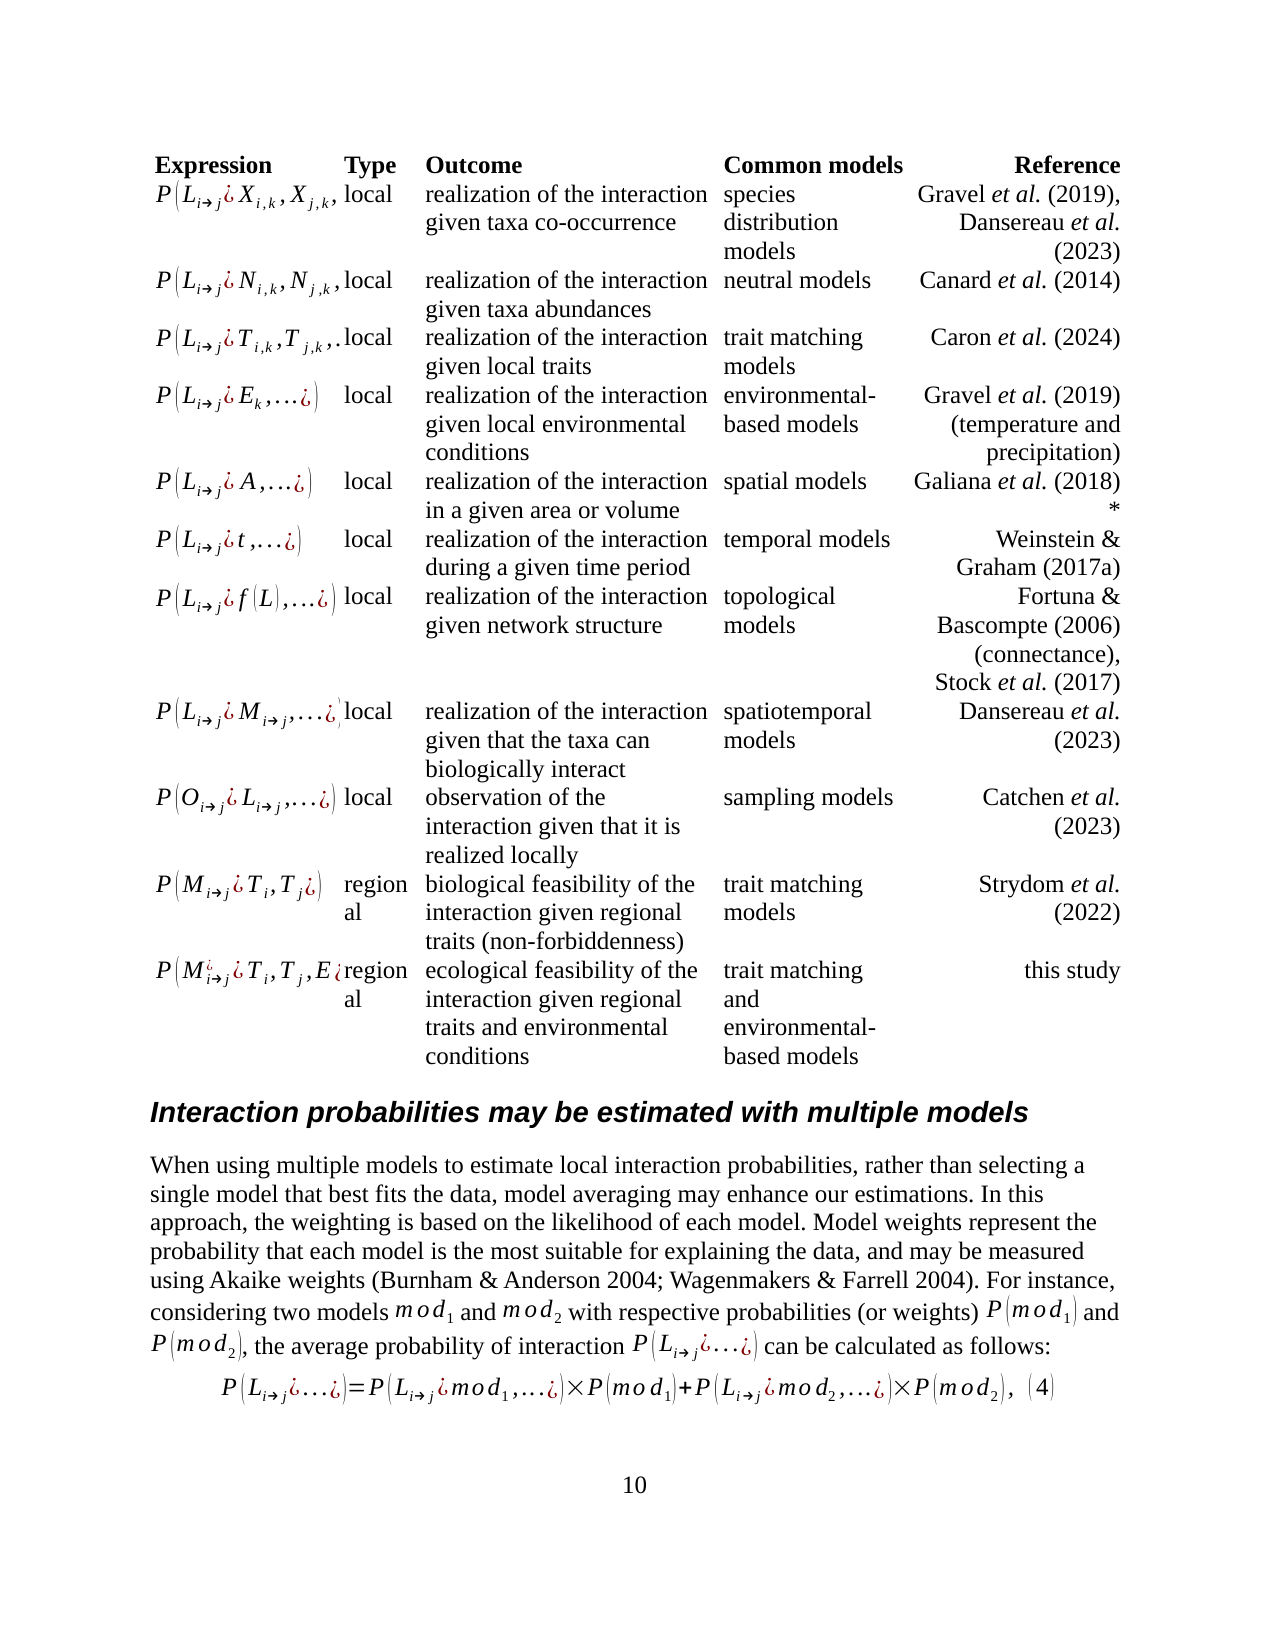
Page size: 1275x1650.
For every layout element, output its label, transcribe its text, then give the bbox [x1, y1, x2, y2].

table_cell local [340, 581, 421, 696]
table_cell realization of the interaction given taxa co-occurrence [421, 179, 719, 265]
table_cell trait matching and environmental-based models [719, 955, 908, 1070]
table_header Type [340, 150, 421, 179]
table_cell Strydom et al. (2022) [908, 869, 1125, 955]
table_cell Catchen et al. (2023) [908, 783, 1125, 869]
table_cell [150, 380, 339, 466]
table_cell [150, 524, 339, 581]
table_cell regional [340, 955, 421, 1070]
table_header Expression [150, 150, 339, 179]
table_cell realization of the interaction given that the taxa can biologically interact [421, 696, 719, 782]
table_cell local [340, 380, 421, 466]
table_cell realization of the interaction given network structure [421, 581, 719, 696]
table_cell spatiotemporal models [719, 696, 908, 782]
table_cell [150, 466, 339, 524]
table_cell Weinstein & Graham (2017a) [908, 524, 1125, 581]
table_cell local [340, 696, 421, 782]
table_cell environmental-based models [719, 380, 908, 466]
table_cell [150, 179, 339, 265]
table_cell [150, 581, 339, 696]
table_cell observation of the interaction given that it is realized locally [421, 783, 719, 869]
table_cell [150, 869, 339, 955]
table_cell local [340, 524, 421, 581]
table_cell realization of the interaction given local environmental conditions [421, 380, 719, 466]
table_header Reference [908, 150, 1125, 179]
table_cell spatial models [719, 466, 908, 524]
text When using multiple models to estimate local interaction probabilities, rather than selecting a single model that best fits the data, model averaging may enhance our estimations. In this approach, the weighting is based on the likelihood of each model. Model weights represent the probability that each model is the most suitable for explaining the data, and may be measured using Akaike weights (Burnham & Anderson 2004; Wagenmakers & Farrell 2004). For instance, considering two models and with respective probabilities (or weights) and , the average probability of interaction can be calculated as follows: [150, 1150, 1125, 1363]
table_cell temporal models [719, 524, 908, 581]
table_cell realization of the interaction during a given time period [421, 524, 719, 581]
table_cell sampling models [719, 783, 908, 869]
table_cell [150, 955, 339, 1070]
table_cell regional [340, 869, 421, 955]
table_cell species distribution models [719, 179, 908, 265]
table_cell Dansereau et al. (2023) [908, 696, 1125, 782]
table_header Outcome [421, 150, 719, 179]
table_cell realization of the interaction given taxa abundances [421, 265, 719, 322]
table_cell [150, 323, 339, 380]
table_cell local [340, 179, 421, 265]
table_cell local [340, 466, 421, 524]
table_cell Galiana et al. (2018) * [908, 466, 1125, 524]
table_cell trait matching models [719, 869, 908, 955]
table_cell local [340, 265, 421, 322]
table_cell Gravel et al. (2019) (temperature and precipitation) [908, 380, 1125, 466]
table_cell neutral models [719, 265, 908, 322]
table_cell local [340, 783, 421, 869]
table_cell this study [908, 955, 1125, 1070]
table_cell Gravel et al. (2019), Dansereau et al. (2023) [908, 179, 1125, 265]
table_cell [150, 265, 339, 322]
table_cell Canard et al. (2014) [908, 265, 1125, 322]
table_cell [150, 783, 339, 869]
table_cell biological feasibility of the interaction given regional traits (non-forbiddenness) [421, 869, 719, 955]
table_cell topological models [719, 581, 908, 696]
table_cell [150, 696, 339, 782]
table_cell Fortuna & Bascompte (2006) (connectance), Stock et al. (2017) [908, 581, 1125, 696]
subtitle Interaction probabilities may be estimated with multiple models [150, 1095, 1125, 1128]
table_cell realization of the interaction in a given area or volume [421, 466, 719, 524]
table_cell Caron et al. (2024) [908, 323, 1125, 380]
table_cell ecological feasibility of the interaction given regional traits and environmental conditions [421, 955, 719, 1070]
table_cell local [340, 323, 421, 380]
table_header Common models [719, 150, 908, 179]
table_cell trait matching models [719, 323, 908, 380]
table_cell realization of the interaction given local traits [421, 323, 719, 380]
